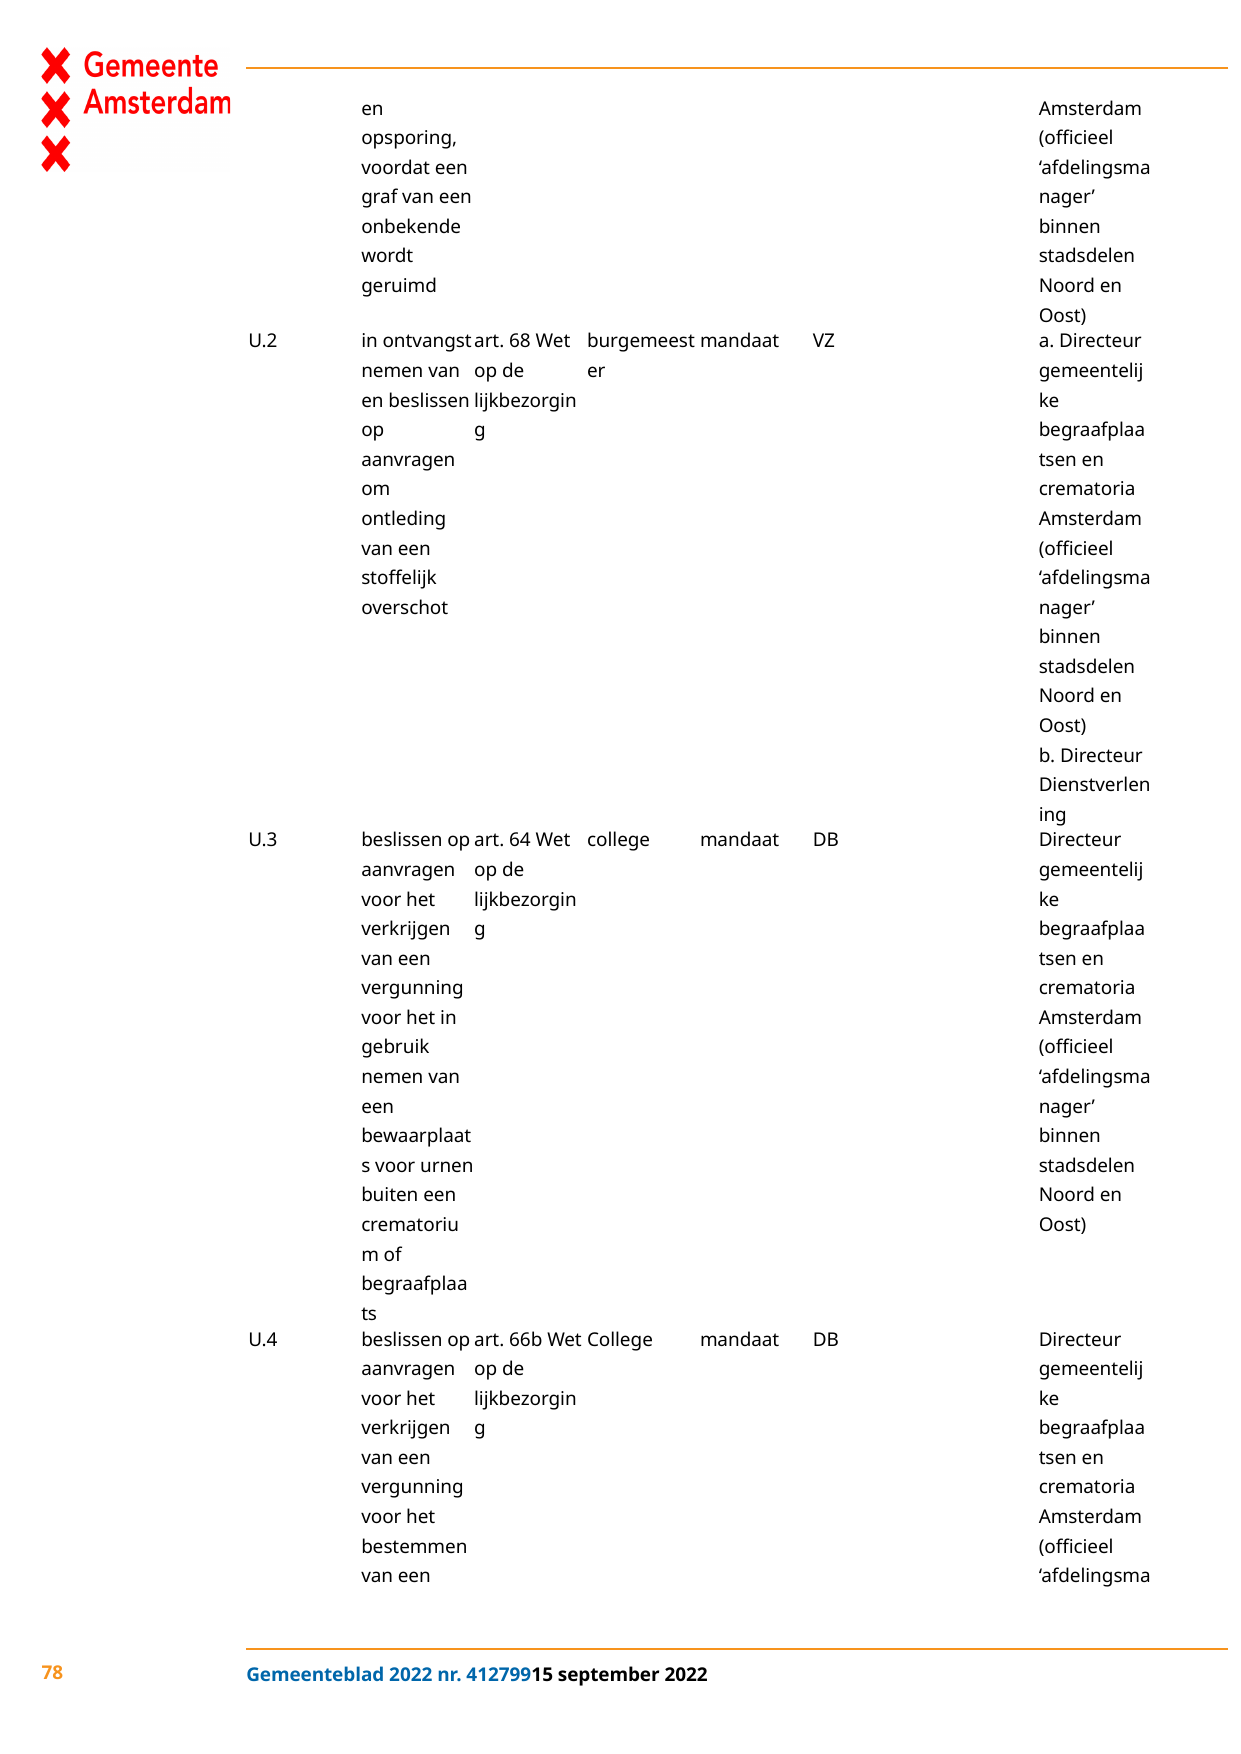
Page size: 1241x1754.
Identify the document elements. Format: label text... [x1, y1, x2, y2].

table_cell college [587, 827, 700, 1326]
table_cell [474, 95, 587, 328]
picture [41, 47, 231, 172]
table_cell [813, 95, 926, 328]
table_cell [700, 95, 813, 328]
table_cell beslissen op aanvragen voor het verkrijgen van een vergunning voor het bestemmen van een [361, 1326, 474, 1588]
table_cell [248, 95, 361, 328]
table_cell DB [813, 1326, 926, 1588]
table_cell U.2 [248, 328, 361, 827]
table_cell beslissen op aanvragen voor het verkrijgen van een vergunning voor het in gebruik nemen van een bewaarplaats voor urnen buiten een crematorium of begraafplaats [361, 827, 474, 1326]
table_cell U.3 [248, 827, 361, 1326]
table_cell art. 66b Wet op de lijkbezorging [474, 1326, 587, 1588]
table_cell U.4 [248, 1326, 361, 1588]
table_cell College [587, 1326, 700, 1588]
table_cell mandaat [700, 827, 813, 1326]
table_cell [926, 1326, 1038, 1588]
table_cell [926, 328, 1038, 827]
table_cell mandaat [700, 328, 813, 827]
table_cell [926, 95, 1038, 328]
table_cell in ontvangst nemen van en beslissen op aanvragen om ontleding van een stoffelijk overschot [361, 328, 474, 827]
table_cell mandaat [700, 1326, 813, 1588]
table_cell DB [813, 827, 926, 1326]
table_cell burgemeester [587, 328, 700, 827]
table_cell art. 64 Wet op de lijkbezorging [474, 827, 587, 1326]
table_cell [587, 95, 700, 328]
table_cell Directeur gemeentelijke begraafplaatsen en crematoria Amsterdam (officieel ‘afdelingsma [1039, 1326, 1152, 1588]
table_cell art. 68 Wet op de lijkbezorging [474, 328, 587, 827]
table_cell a. Directeur gemeentelijke begraafplaatsen en crematoria Amsterdam (officieel ‘afdelingsmanager’ binnen stadsdelen Noord en Oost) b. Directeur Dienstverlening [1039, 328, 1152, 827]
table_cell Directeur gemeentelijke begraafplaatsen en crematoria Amsterdam (officieel ‘afdelingsmanager’ binnen stadsdelen Noord en Oost) [1039, 827, 1152, 1326]
table_cell [926, 827, 1038, 1326]
table_cell en opsporing, voordat een graf van een onbekende wordt geruimd [361, 95, 474, 328]
table_cell Amsterdam (officieel ‘afdelingsmanager’ binnen stadsdelen Noord en Oost) [1039, 95, 1152, 328]
table_cell VZ [813, 328, 926, 827]
